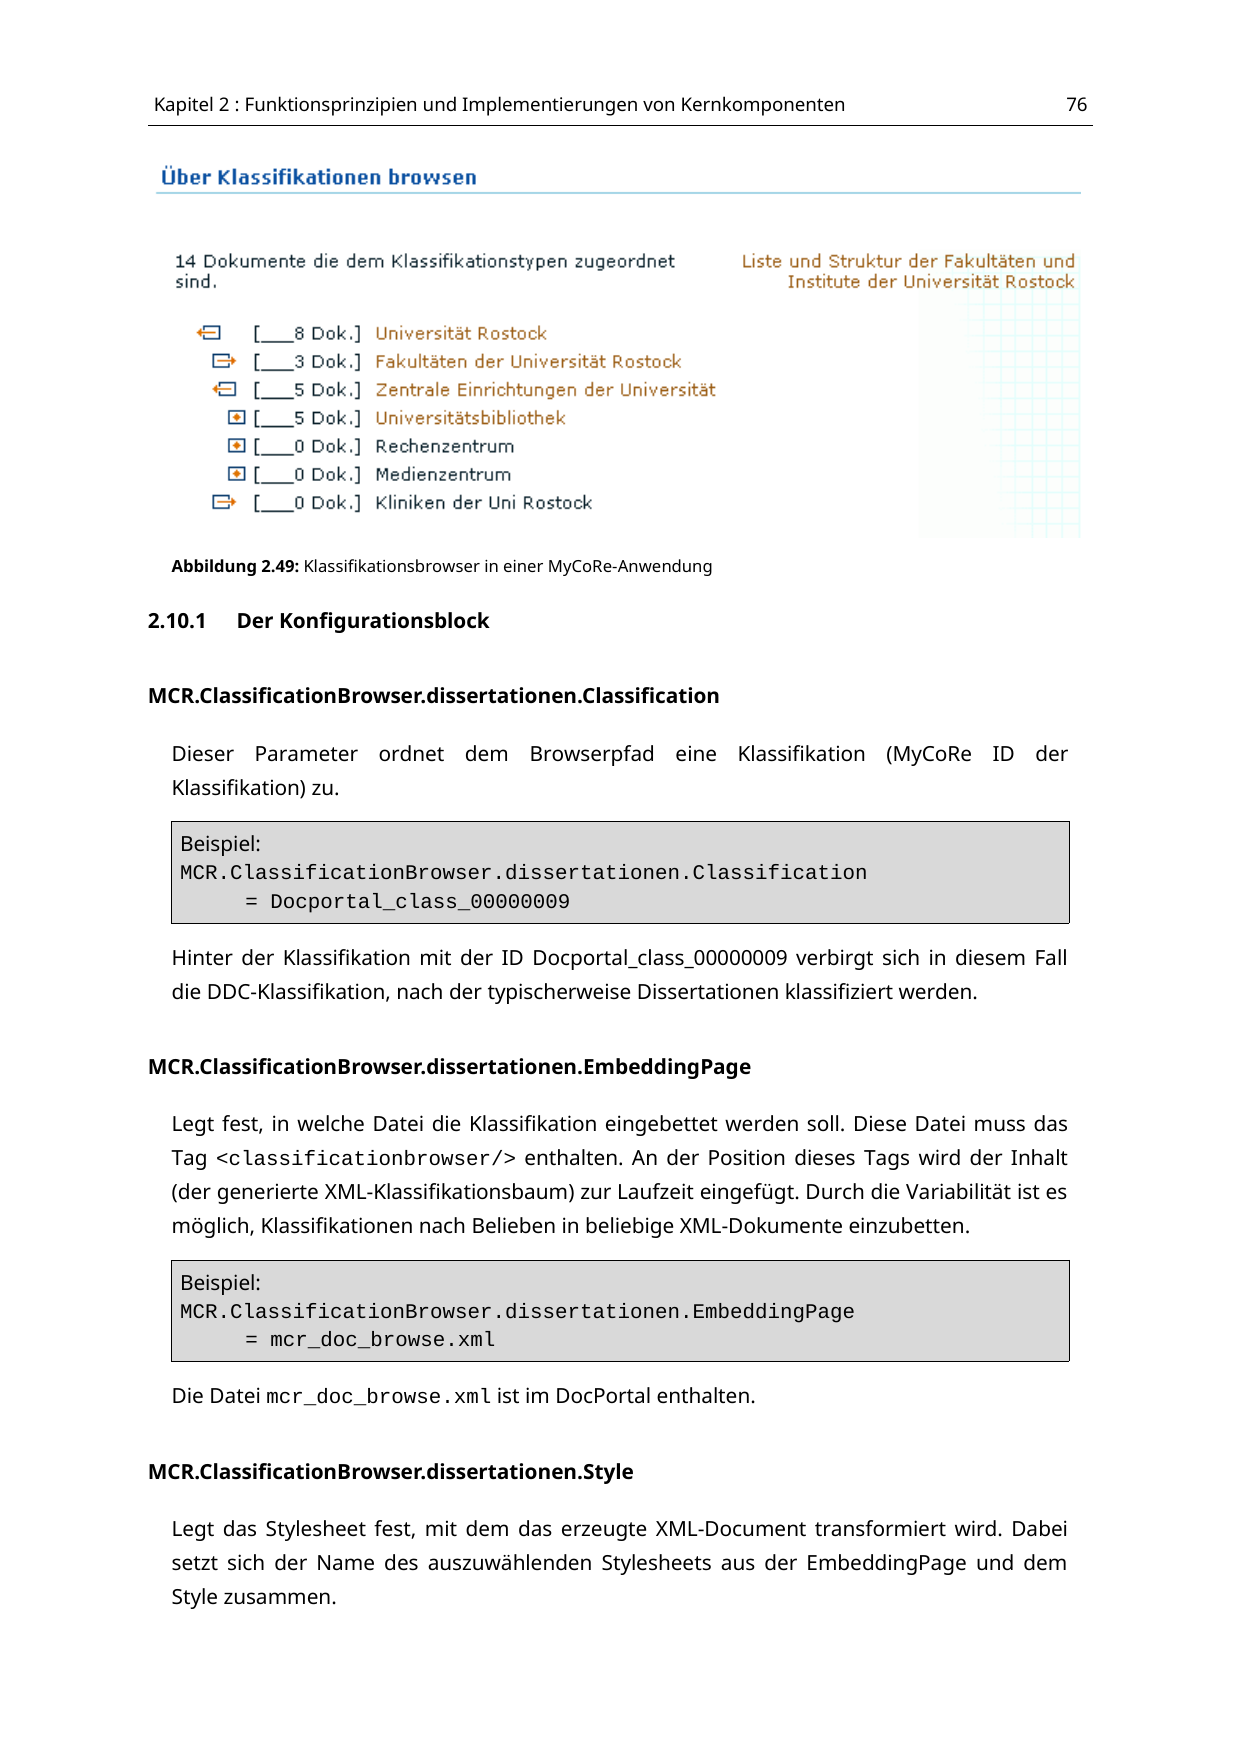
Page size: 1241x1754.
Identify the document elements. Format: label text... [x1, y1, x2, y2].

subtitle MCR.ClassificationBrowser.dissertationen.EmbeddingPage [148, 1052, 1092, 1080]
text Beispiel: MCR.ClassificationBrowser.dissertationen.EmbeddingPage = mcr_doc_browse.xml [172, 1261, 1069, 1361]
text Legt das Stylesheet fest, mit dem das erzeugte XML-Document transformiert wird. Dabei setzt sich der Name des auszuwählenden Stylesheets aus der EmbeddingPage und dem Style zusammen. [171, 1514, 1069, 1610]
subtitle Der Konfigurationsblock [148, 148, 1092, 634]
text Dieser Parameter ordnet dem Browserpfad eine Klassifikation (MyCoRe ID der Klassifikation) zu. [171, 739, 1069, 801]
text Beispiel: MCR.ClassificationBrowser.dissertationen.Classification = Docportal_class_00000009 [172, 822, 1069, 923]
text Hinter der Klassifikation mit der ID Docportal_class_00000009 verbirgt sich in diesem Fall die DDC-Klassifikation, nach der typischerweise Dissertationen klassifiziert werden. [171, 943, 1069, 1005]
text Legt fest, in welche Datei die Klassifikation eingebettet werden soll. Diese Datei muss das Tag <classificationbrowser/> enthalten. An der Position dieses Tags wird der Inhalt (der generierte XML-Klassifikationsbaum) zur Laufzeit eingefügt. Durch die Variabilität ist es möglich, Klassifikationen nach Belieben in beliebige XML-Dokumente einzubetten. [171, 1109, 1069, 1239]
subtitle MCR.ClassificationBrowser.dissertationen.Style [148, 1457, 1092, 1485]
text Die Datei mcr_doc_browse.xml ist im DocPortal enthalten. [171, 1381, 1069, 1410]
subtitle MCR.ClassificationBrowser.dissertationen.Classification [148, 681, 1092, 710]
text Abbildung 2.49: Klassifikationsbrowser in einer MyCoRe-Anwendung [171, 538, 1057, 577]
